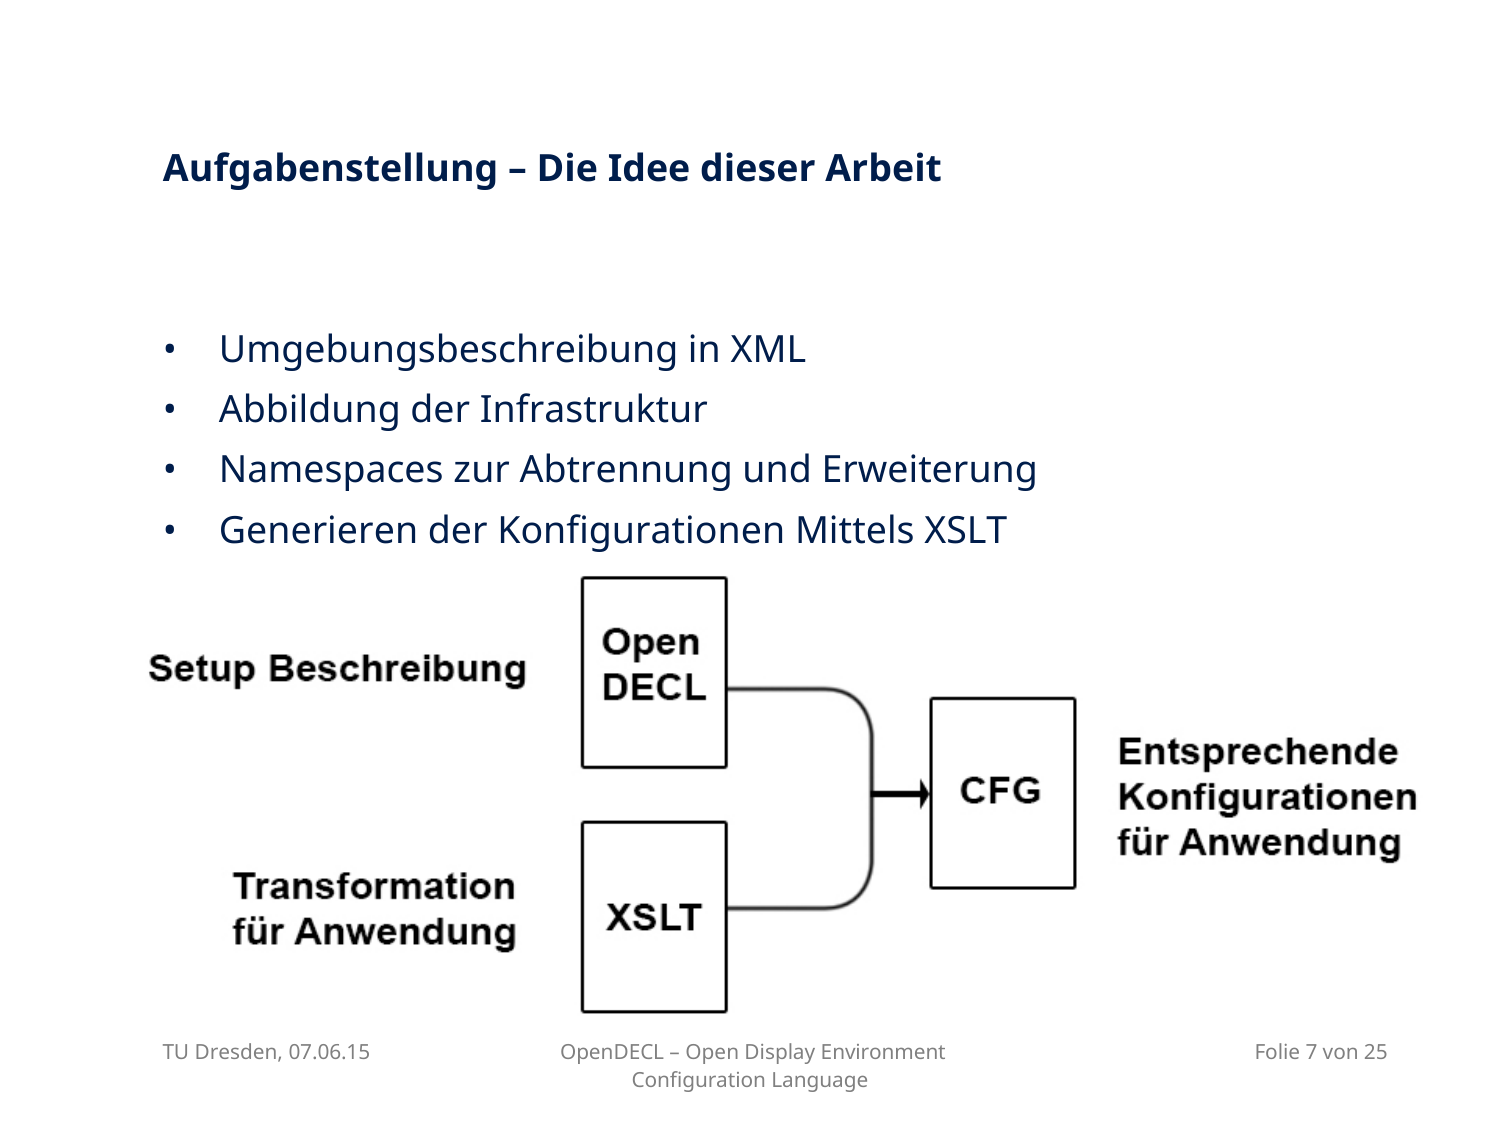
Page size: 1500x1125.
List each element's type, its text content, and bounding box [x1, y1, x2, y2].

picture [59, 564, 1466, 1034]
list Aufgabenstellung – Die Idee dieser Arbeit Umgebungsbeschreibung in XML Abbildung der Infrastruktur Namespaces zur Abtrennung und Erweiterung Generieren der Konfigurationen Mittels XSLT [162, 133, 1418, 564]
